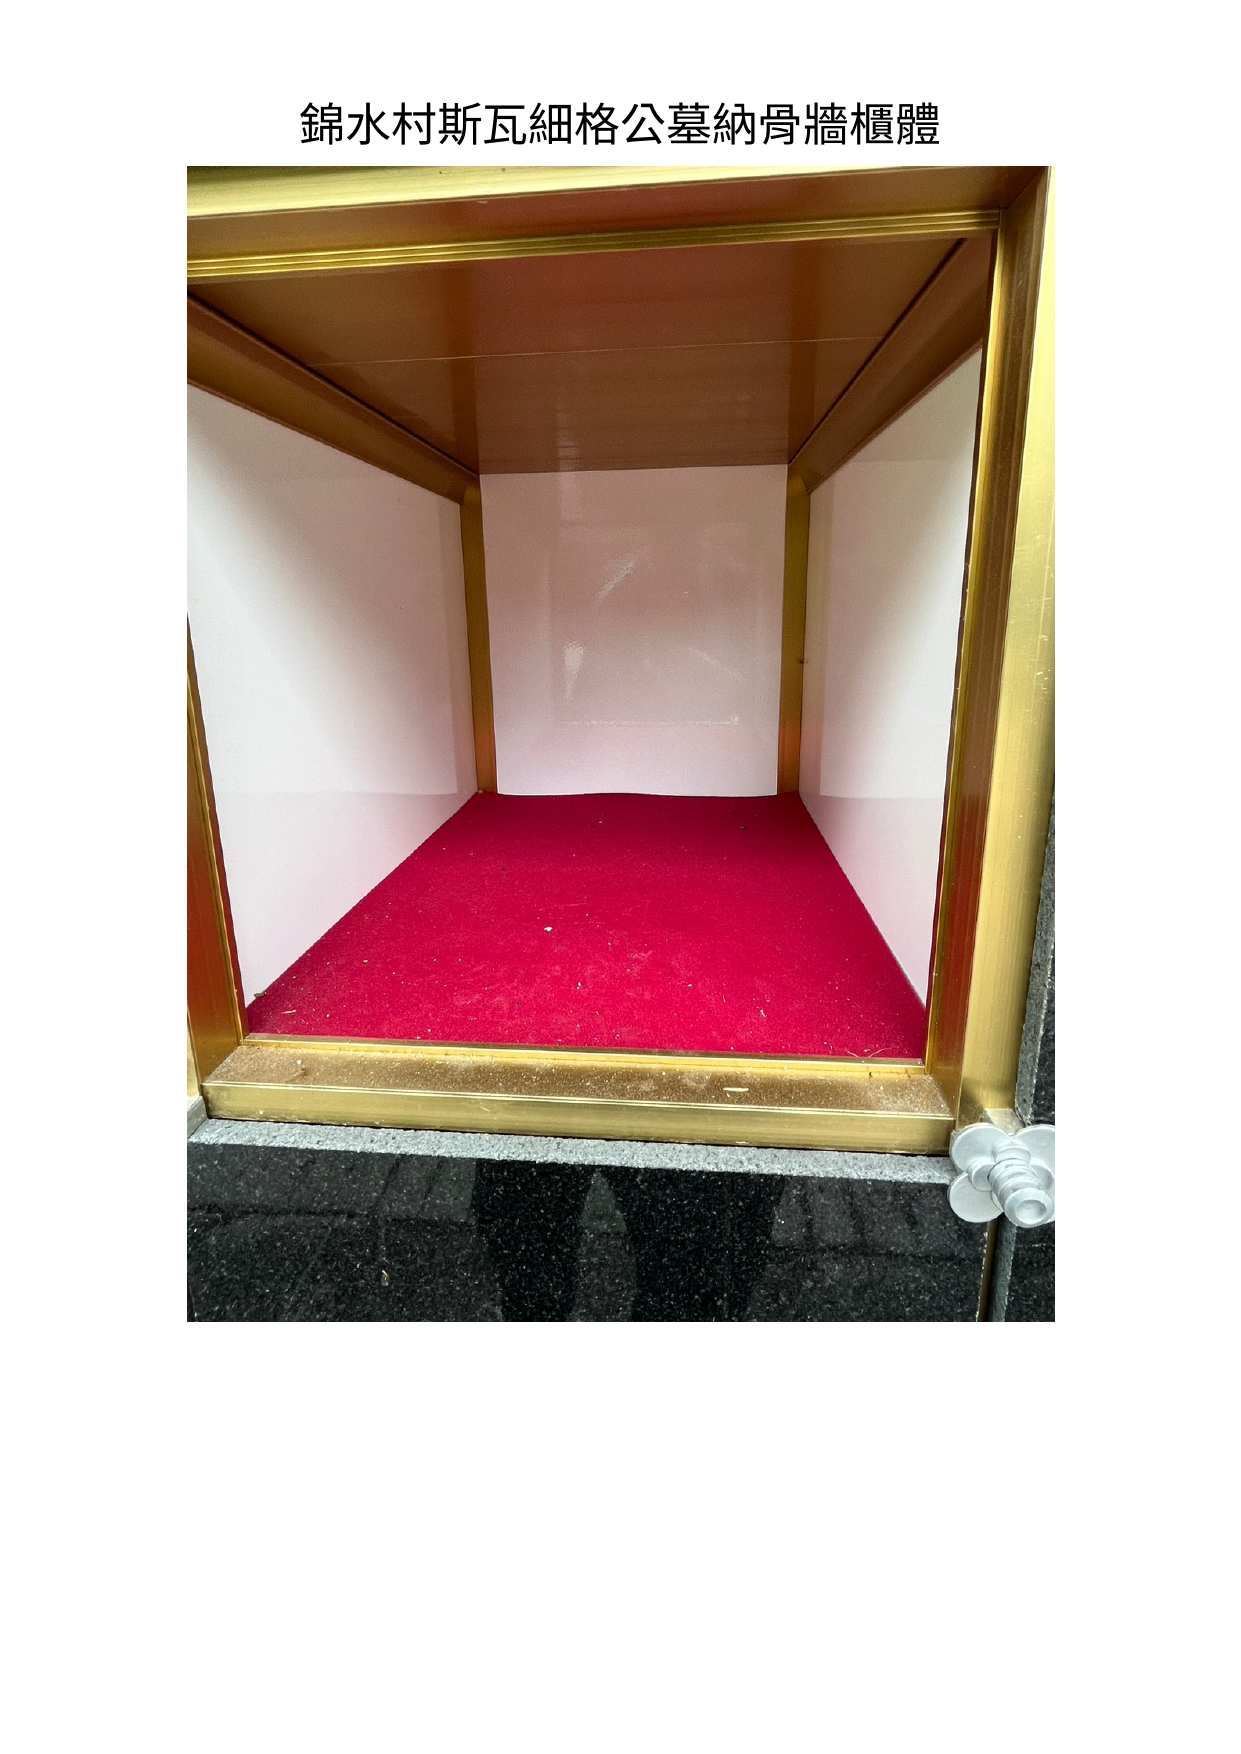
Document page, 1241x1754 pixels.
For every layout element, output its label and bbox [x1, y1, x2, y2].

picture [187, 166, 1055, 1322]
